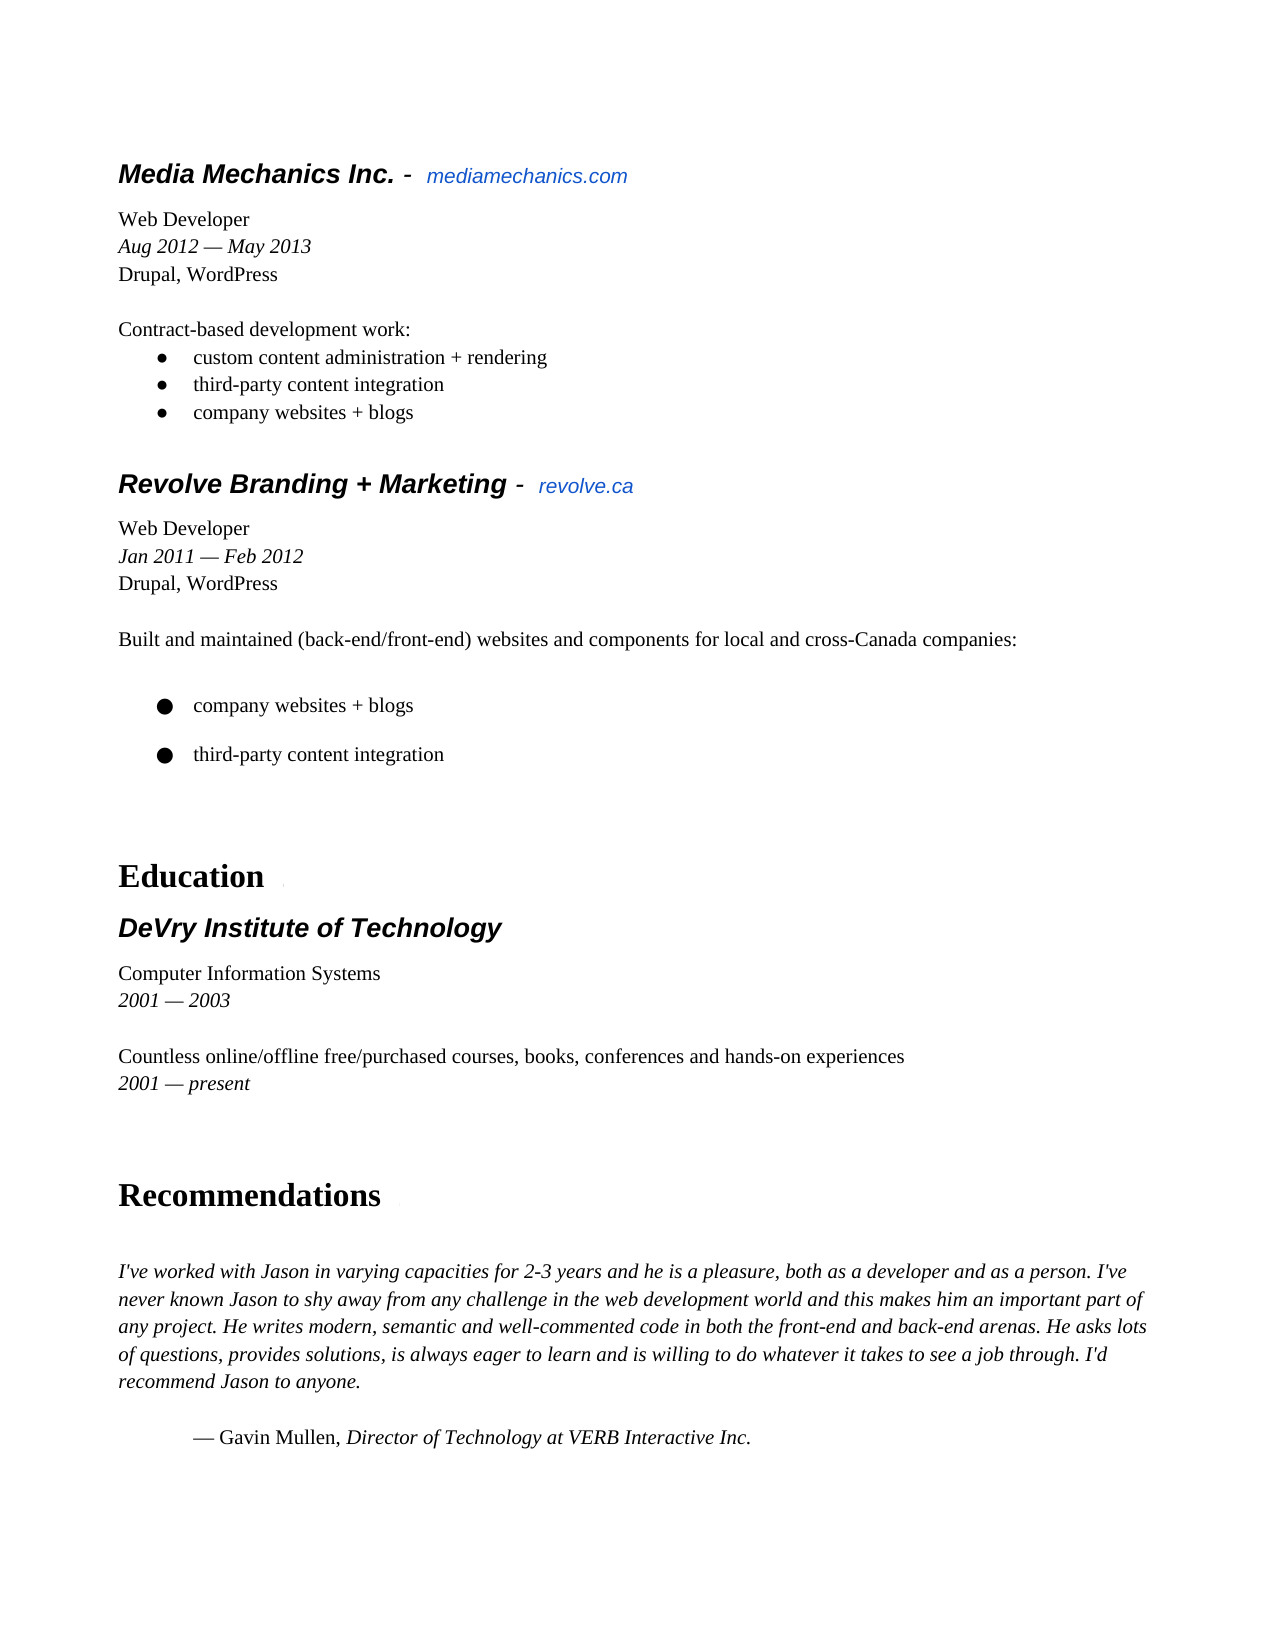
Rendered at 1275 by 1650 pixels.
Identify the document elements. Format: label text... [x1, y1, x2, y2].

text Built and maintained (back-end/front-end) websites and components for local and cross-Canada companies: [118, 626, 1157, 651]
subtitle Revolve Branding + Marketing - revolve.ca [118, 468, 1157, 499]
text I've worked with Jason in varying capacities for 2-3 years and he is a pleasure, both as a developer and as a person. I've never known Jason to shy away from any challenge in the web development world and this makes him an important part of any project. He writes modern, semantic and well-commented code in both the front-end and back-end arenas. He asks lots of questions, provides solutions, is always eager to learn and is willing to do whatever it takes to see a job through. I'd recommend Jason to anyone. [118, 1259, 1157, 1393]
list custom content administration + rendering [156, 345, 1157, 369]
text — Gavin Mullen, Director of Technology at VERB Interactive Inc. [118, 1425, 1157, 1449]
subtitle Media Mechanics Inc. - mediamechanics.com [118, 158, 1157, 189]
text Countless online/offline free/purchased courses, books, conferences and hands-on experiences 2001 — present [118, 1044, 1157, 1095]
text Web Developer Aug 2012 — May 2013 Drupal, WordPress [118, 207, 1157, 286]
subtitle DeVry Institute of Technology [118, 912, 1157, 944]
text Computer Information Systems 2001 — 2003 [118, 961, 1157, 1012]
subtitle Education [118, 856, 1157, 894]
subtitle Recommendations [118, 1175, 1157, 1213]
list third-party content integration [156, 731, 1157, 773]
text Contract-based development work: [118, 317, 1157, 341]
list company websites + blogs [156, 400, 1157, 424]
list third-party content integration [156, 372, 1157, 396]
text Web Developer Jan 2011 — Feb 2012 Drupal, WordPress [118, 516, 1157, 595]
list company websites + blogs [156, 682, 1157, 724]
